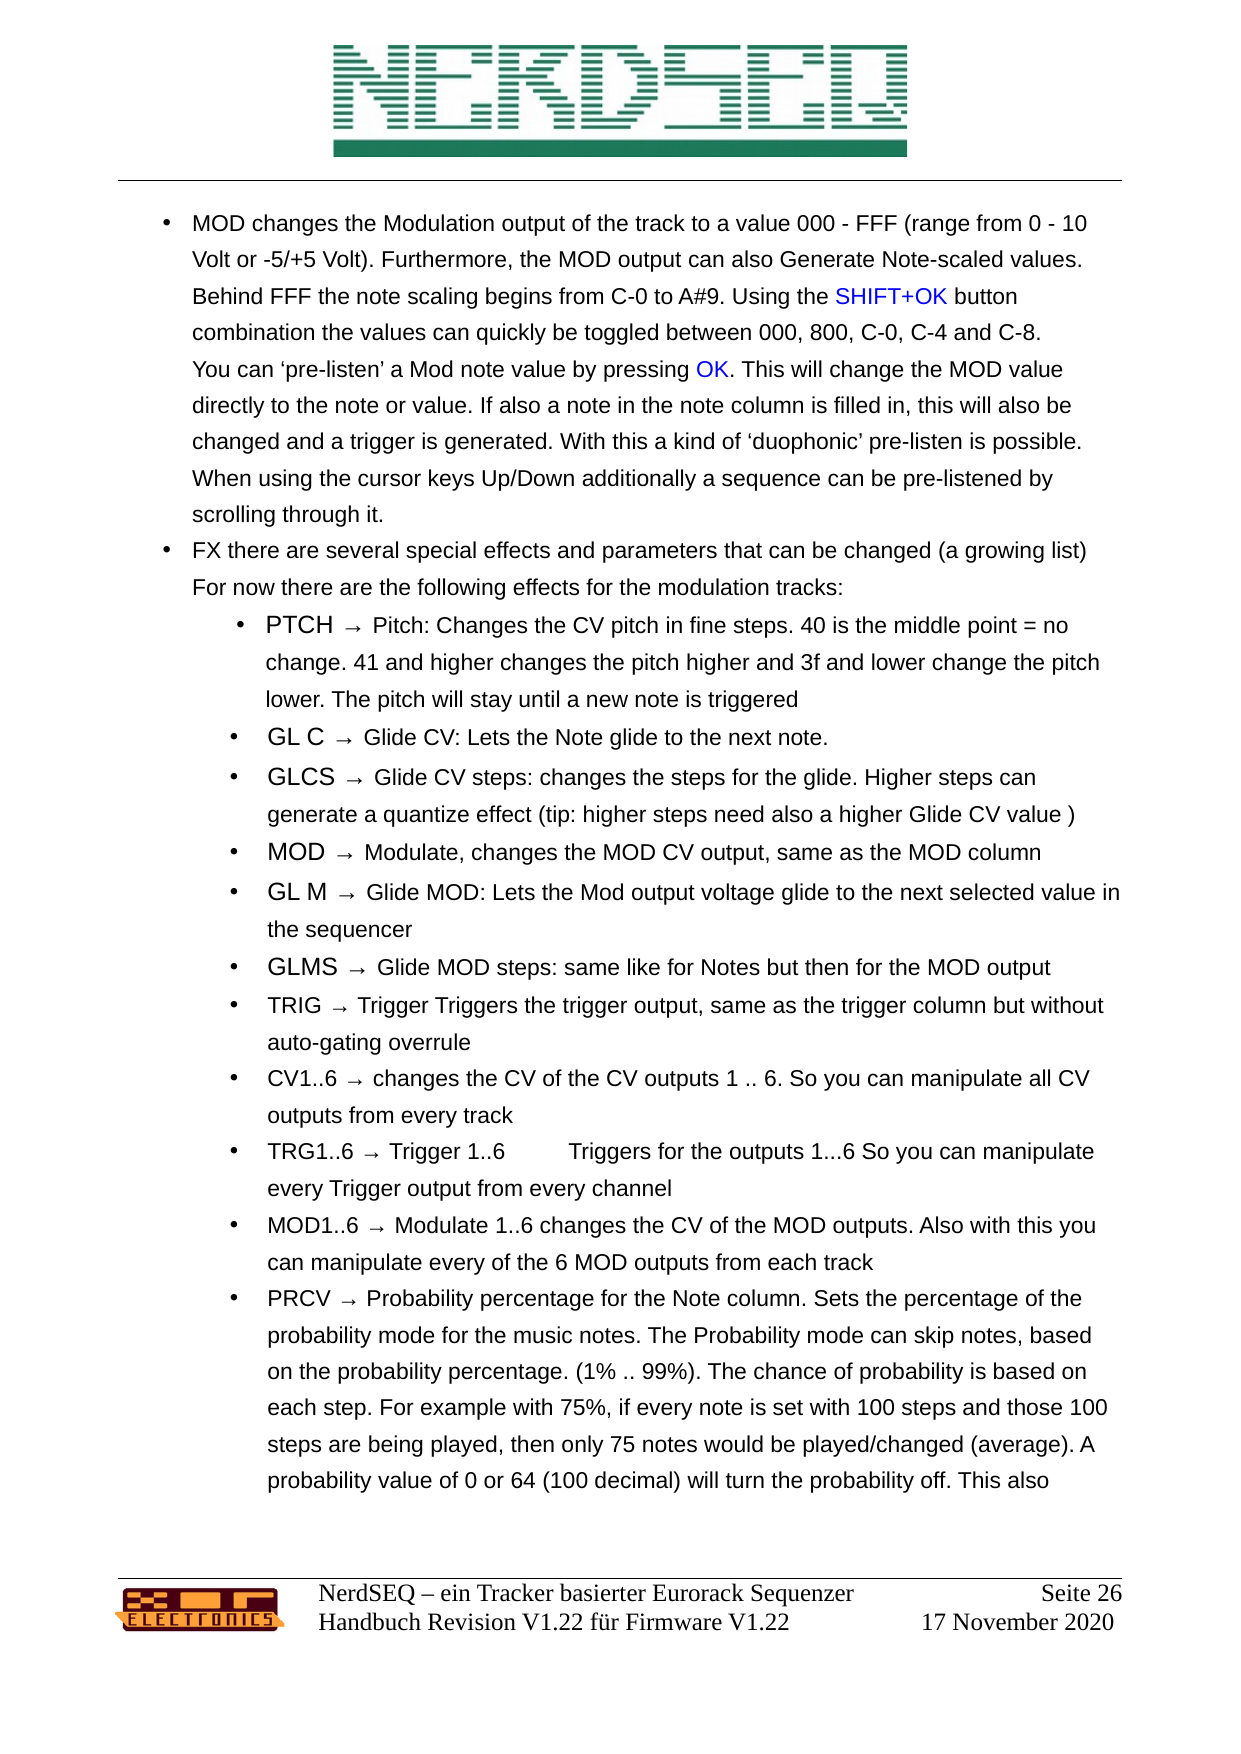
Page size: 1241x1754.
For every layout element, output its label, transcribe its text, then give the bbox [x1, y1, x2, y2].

list PRCV → Probability percentage for the Note column. Sets the percentage of the probability mode for the music notes. The Probability mode can skip notes, based on the probability percentage. (1% .. 99%). The chance of probability is based on each step. For example with 75%, if every note is set with 100 steps and those 100 steps are being played, then only 75 notes would be played/changed (average). A probability value of 0 or 64 (100 decimal) will turn the probability off. This also [229, 1285, 1122, 1493]
list GLCS → Glide CV steps: changes the steps for the glide. Higher steps can generate a quantize effect (tip: higher steps need also a higher Glide CV value ) [229, 762, 1122, 827]
list GLMS → Glide MOD steps: same like for Notes but then for the MOD output [229, 952, 1122, 981]
list FX there are several special effects and parameters that can be changed (a growing list) For now there are the following effects for the modulation tracks: [162, 537, 1122, 601]
picture [333, 45, 908, 157]
list MOD changes the Modulation output of the track to a value 000 - FFF (range from 0 - 10 Volt or -5/+5 Volt). Furthermore, the MOD output can also Generate Note-scaled values. Behind FFF the note scaling begins from C-0 to A#9. Using the SHIFT+OK button combination the values can quickly be toggled between 000, 800, C-0, C-4 and C-8. [162, 209, 1122, 346]
list GL M → Glide MOD: Lets the Mod output voltage glide to the next selected value in the sequencer [229, 877, 1122, 942]
list You can ‘pre-listen’ a Mod note value by pressing OK. This will change the MOD value directly to the note or value. If also a note in the note column is filled in, this will also be changed and a trigger is generated. With this a kind of ‘duophonic’ pre-listen is possible. When using the cursor keys Up/Down additionally a sequence can be pre-listened by scrolling through it. [162, 356, 1122, 527]
list GL C → Glide CV: Lets the Note glide to the next note. [229, 722, 1122, 751]
list MOD1..6 → Modulate 1..6 changes the CV of the MOD outputs. Also with this you can manipulate every of the 6 MOD outputs from each track [229, 1212, 1122, 1275]
picture [115, 1584, 285, 1634]
list TRIG → Trigger Triggers the trigger output, same as the trigger column but without auto-gating overrule [229, 992, 1122, 1055]
list CV1..6 → changes the CV of the CV outputs 1 .. 6. So you can manipulate all CV outputs from every track [229, 1065, 1122, 1128]
list MOD → Modulate, changes the MOD CV output, same as the MOD column [229, 837, 1122, 866]
list PTCH → Pitch: Changes the CV pitch in fine steps. 40 is the middle point = no change. 41 and higher changes the pitch higher and 3f and lower change the pitch lower. The pitch will stay until a new note is triggered [236, 611, 1122, 712]
list TRG1..6 → Trigger 1..6 Triggers for the outputs 1...6 So you can manipulate every Trigger output from every channel [229, 1138, 1122, 1202]
